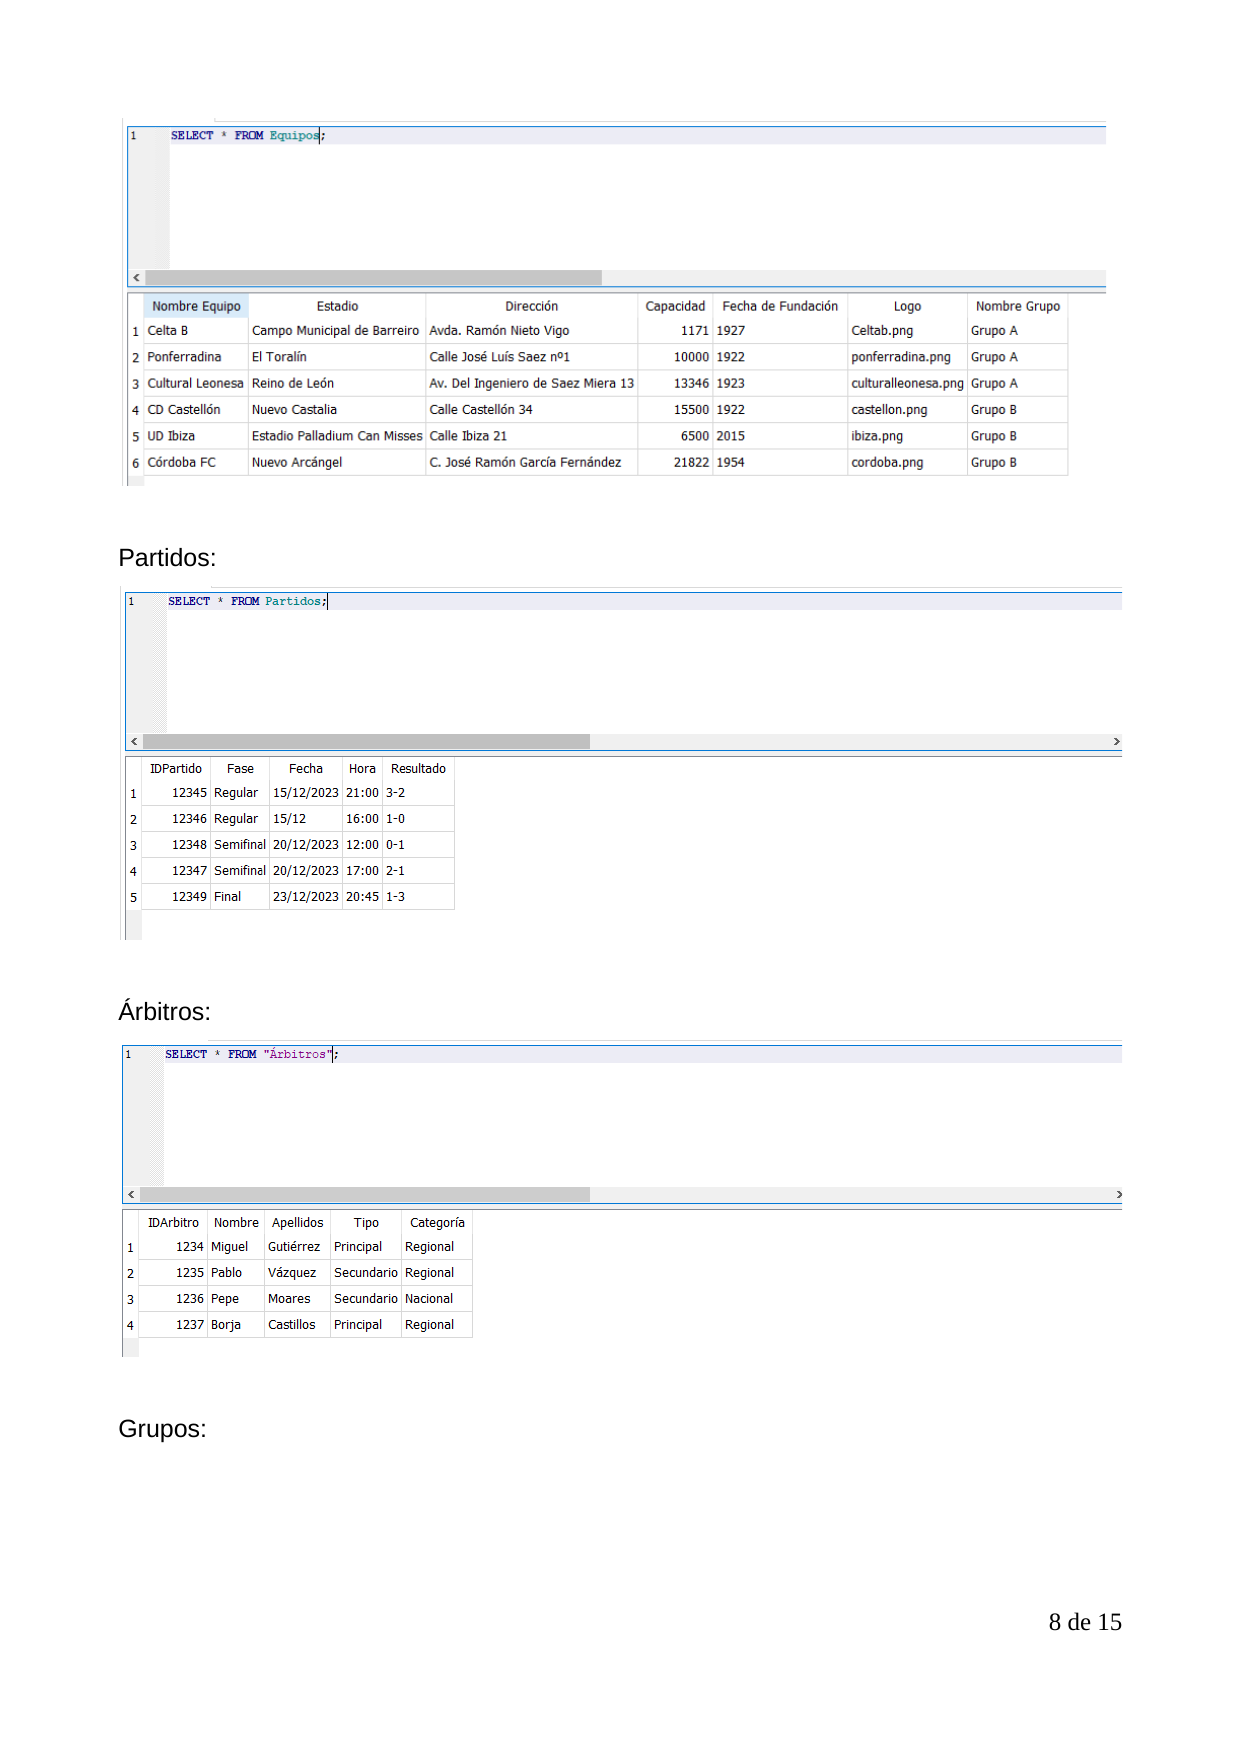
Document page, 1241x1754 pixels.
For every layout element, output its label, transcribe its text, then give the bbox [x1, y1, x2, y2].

text Grupos: [118, 1414, 1122, 1443]
text Árbitros: [118, 997, 1122, 1026]
picture [118, 586, 1123, 940]
picture [118, 118, 1107, 486]
text Partidos: [118, 543, 1122, 572]
picture [118, 1040, 1123, 1357]
